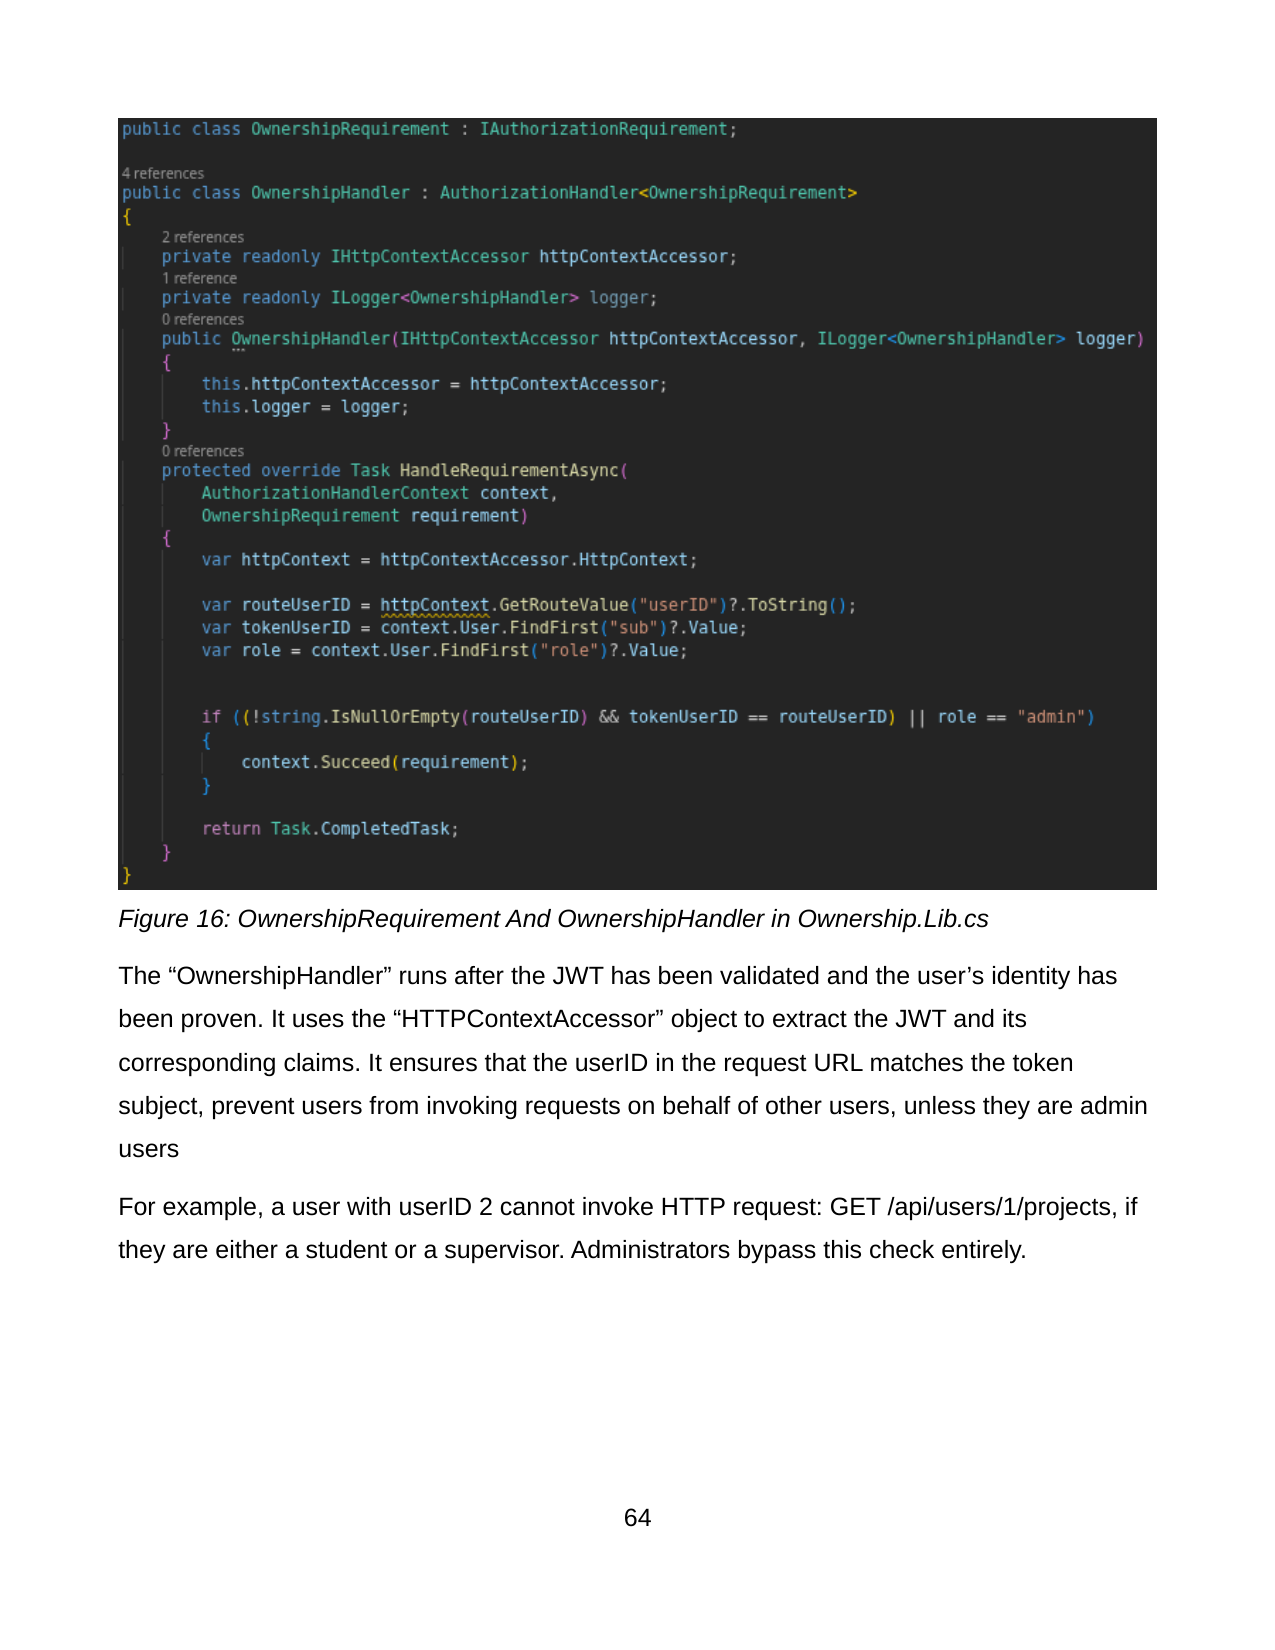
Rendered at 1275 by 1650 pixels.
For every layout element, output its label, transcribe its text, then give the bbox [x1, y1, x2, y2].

picture [118, 118, 1157, 890]
text For example, a user with userID 2 cannot invoke HTTP request: GET /api/users/1/projects, if they are either a student or a supervisor. Administrators bypass this check entirely. [118, 1192, 1157, 1263]
text Figure 16: OwnershipRequirement And OwnershipHandler in Ownership.Lib.cs [118, 890, 1157, 932]
text The “OwnershipHandler” runs after the JWT has been validated and the user’s identity has been proven. It uses the “HTTPContextAccessor” object to extract the JWT and its corresponding claims. It ensures that the userID in the request URL matches the token subject, prevent users from invoking requests on behalf of other users, unless they are admin users [118, 961, 1157, 1163]
